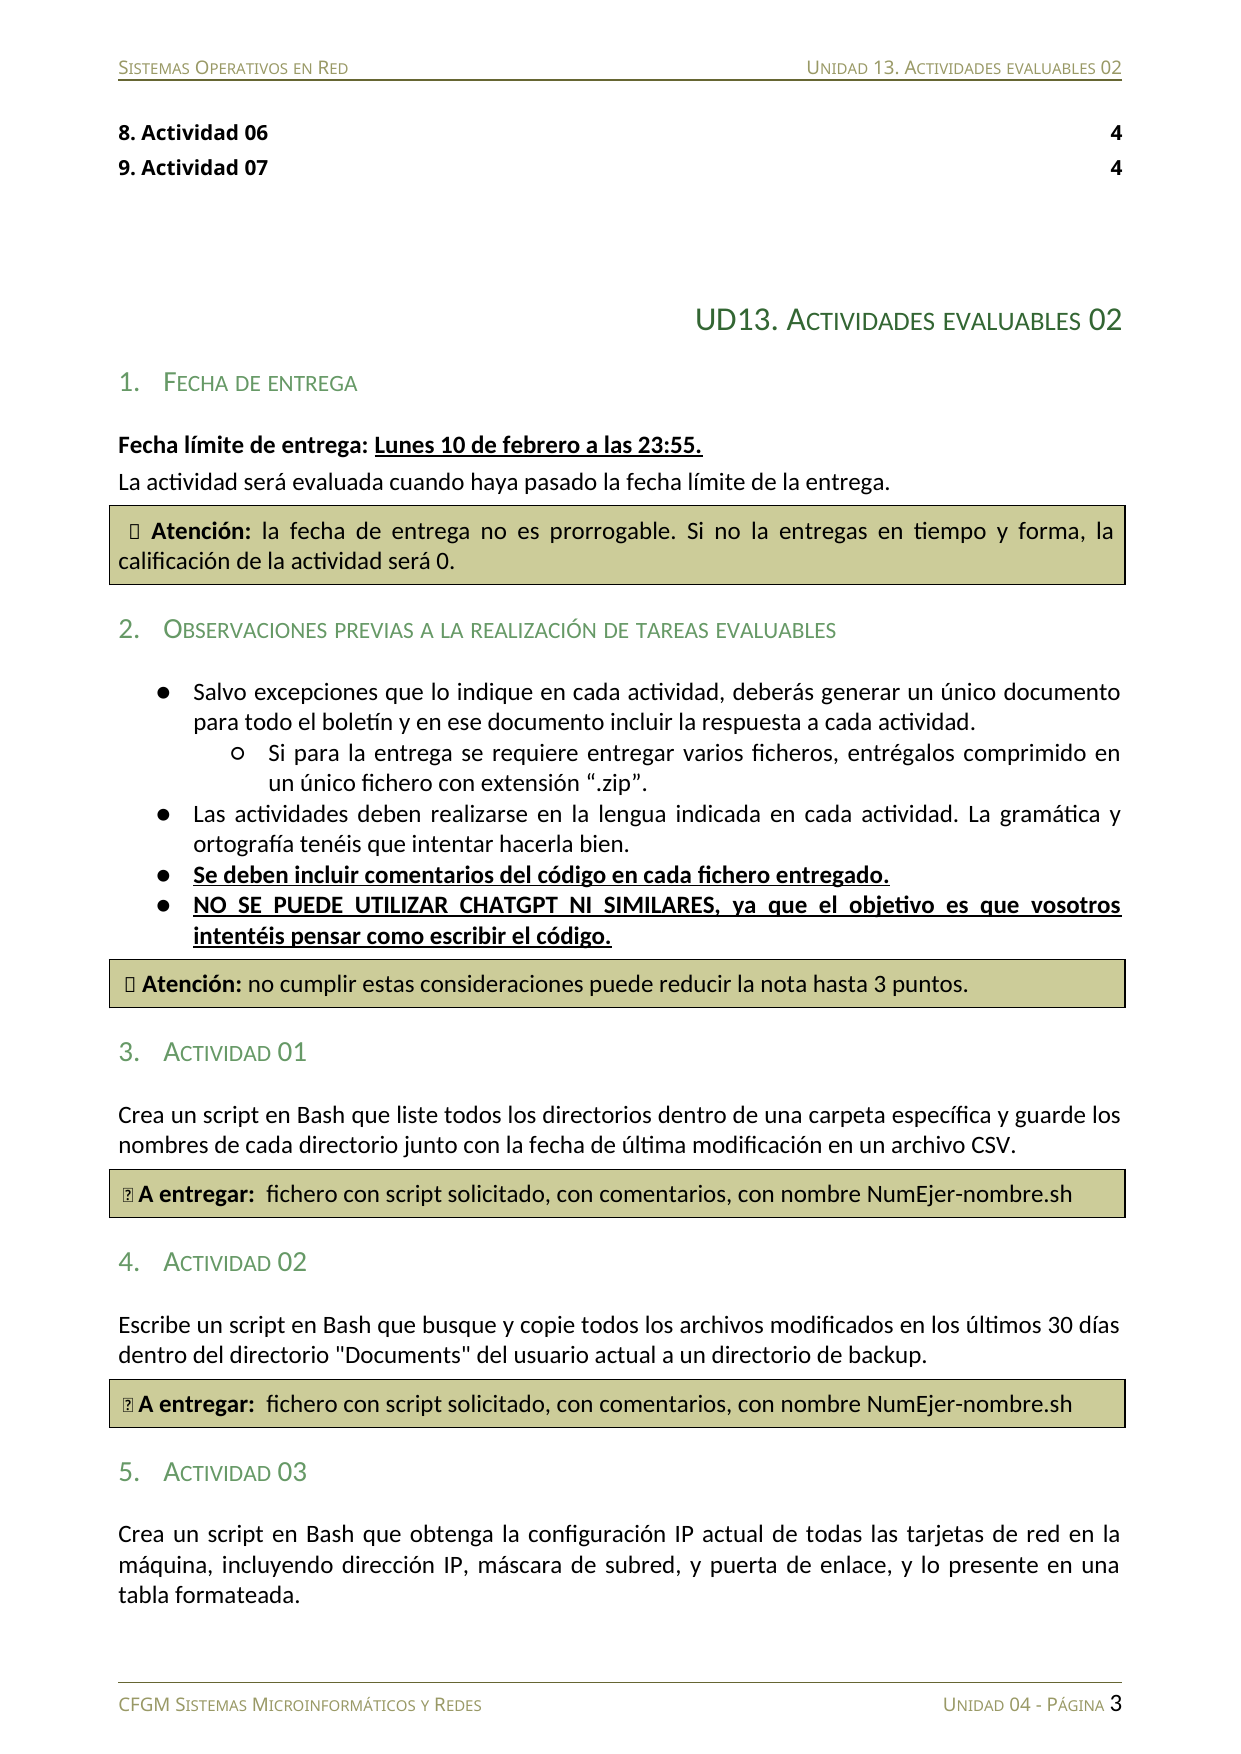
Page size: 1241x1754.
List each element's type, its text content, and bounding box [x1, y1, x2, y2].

text 9. Actividad 07 4 [118, 153, 1122, 181]
list Las actividades deben realizarse en la lengua indicada en cada actividad. La gramática y ortografía tenéis que intentar hacerla bien. [156, 798, 1122, 859]
text ❕ Atención: no cumplir estas consideraciones puede reducir la nota hasta 3 puntos. [110, 960, 1124, 1007]
text ❕ Atención: la fecha de entrega no es prorrogable. Si no la entregas en tiempo y forma, la calificación de la actividad será 0. [110, 506, 1124, 584]
subtitle Actividad 02 [118, 1243, 1122, 1279]
text 📕 A entregar: fichero con script solicitado, con comentarios, con nombre NumEjer-nombre.sh [110, 1380, 1124, 1427]
list Si para la entrega se requiere entregar varios ficheros, entrégalos comprimido en un único fichero con extensión “.zip”. [231, 737, 1122, 798]
list Se deben incluir comentarios del código en cada fichero entregado. [156, 859, 1122, 889]
subtitle Fecha de entrega [118, 363, 1122, 399]
text UD13. Actividades evaluables 02 [118, 298, 1122, 338]
text Crea un script en Bash que obtenga la configuración IP actual de todas las tarjetas de red en la máquina, incluyendo dirección IP, máscara de subred, y puerta de enlace, y lo presente en una tabla formateada. [118, 1518, 1122, 1610]
list Salvo excepciones que lo indique en cada actividad, deberás generar un único documento para todo el boletín y en ese documento incluir la respuesta a cada actividad. [156, 676, 1122, 737]
subtitle Actividad 03 [118, 1453, 1122, 1488]
subtitle Observaciones previas a la realización de tareas evaluables [118, 610, 1122, 646]
text La actividad será evaluada cuando haya pasado la fecha límite de la entrega. [118, 466, 1122, 497]
list NO SE PUEDE UTILIZAR CHATGPT NI SIMILARES, ya que el objetivo es que vosotros intentéis pensar como escribir el código. [156, 889, 1122, 950]
text 📕 A entregar: fichero con script solicitado, con comentarios, con nombre NumEjer-nombre.sh [110, 1170, 1124, 1217]
subtitle Actividad 01 [118, 1033, 1122, 1069]
text Escribe un script en Bash que busque y copie todos los archivos modificados en los últimos 30 días dentro del directorio "Documents" del usuario actual a un directorio de backup. [118, 1309, 1122, 1370]
text Crea un script en Bash que liste todos los directorios dentro de una carpeta específica y guarde los nombres de cada directorio junto con la fecha de última modificación en un archivo CSV. [118, 1099, 1122, 1160]
text Fecha límite de entrega: Lunes 10 de febrero a las 23:55. [118, 429, 1122, 459]
text 8. Actividad 06 4 [118, 118, 1122, 146]
